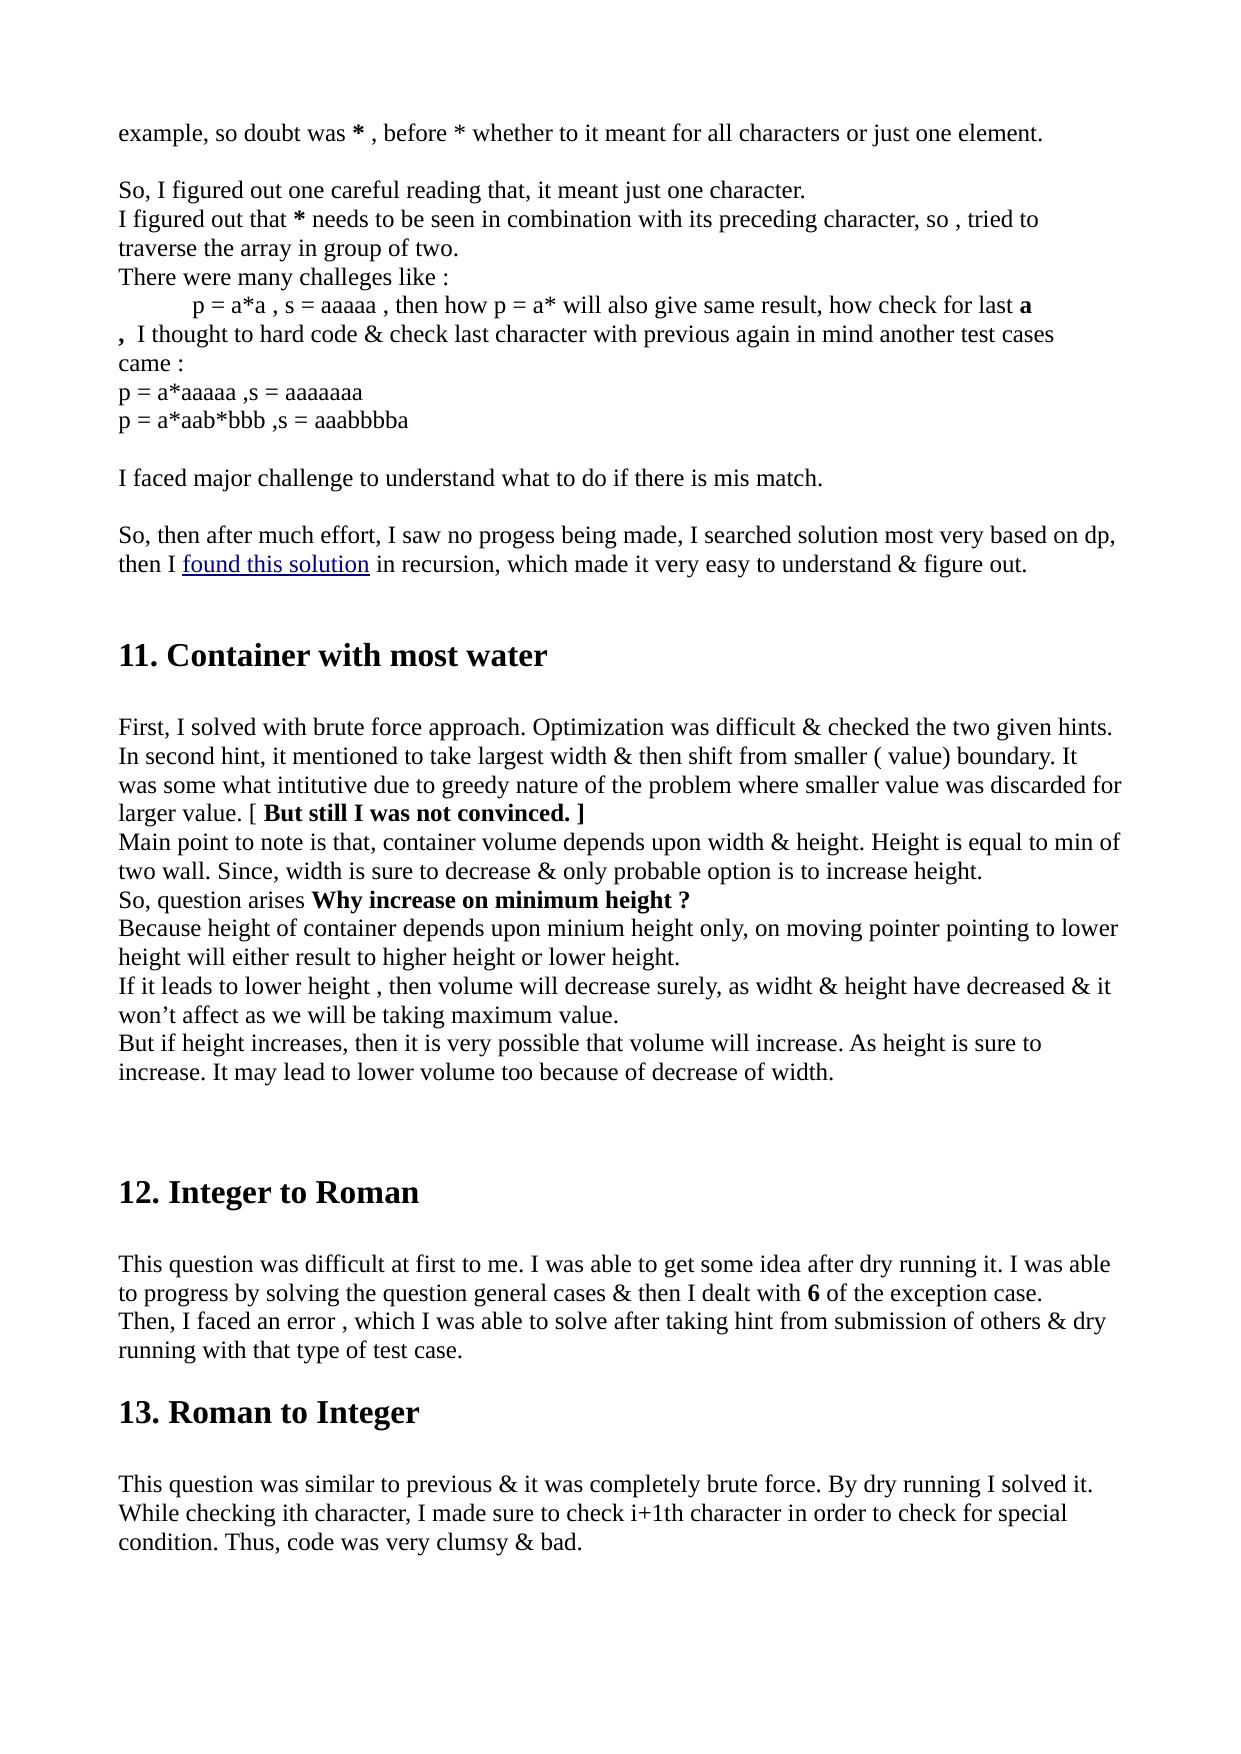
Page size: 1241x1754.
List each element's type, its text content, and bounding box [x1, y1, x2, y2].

text 11. Container with most water [118, 636, 1122, 674]
text 13. Roman to Integer [118, 1393, 1122, 1431]
text This question was similar to previous & it was completely brute force. By dry running I solved it. [118, 1469, 1122, 1498]
text So, then after much effort, I saw no progess being made, I searched solution most very based on dp, then I found this solution in recursion, which made it very easy to understand & figure out. [118, 521, 1122, 578]
text Main point to note is that, container volume depends upon width & height. Height is equal to min of two wall. Since, width is sure to decrease & only probable option is to increase height. [118, 827, 1122, 885]
text I faced major challenge to understand what to do if there is mis match. [118, 463, 1122, 492]
text So, I figured out one careful reading that, it meant just one character. [118, 176, 1122, 204]
text p = a*a , s = aaaaa , then how p = a* will also give same result, how check for last a [118, 291, 1122, 319]
text So, question arises Why increase on minimum height ? [118, 885, 1122, 913]
text , I thought to hard code & check last character with previous again in mind another test cases came : [118, 319, 1122, 377]
text I figured out that * needs to be seen in combination with its preceding character, so , tried to traverse the array in group of two. There were many challeges like : [118, 204, 1122, 291]
text This question was difficult at first to me. I was able to get some idea after dry running it. I was able to progress by solving the question general cases & then I dealt with 6 of the exception case. [118, 1249, 1122, 1306]
text 12. Integer to Roman [118, 1172, 1122, 1211]
text Because height of container depends upon minium height only, on moving pointer pointing to lower height will either result to higher height or lower height. [118, 913, 1122, 971]
text First, I solved with brute force approach. Optimization was difficult & checked the two given hints. [118, 712, 1122, 741]
text But if height increases, then it is very possible that volume will increase. As height is sure to increase. It may lead to lower volume too because of decrease of width. [118, 1028, 1122, 1086]
text While checking ith character, I made sure to check i+1th character in order to check for special condition. Thus, code was very clumsy & bad. [118, 1498, 1122, 1556]
text p = a*aaaaa ,s = aaaaaaa [118, 377, 1122, 406]
text example, so doubt was * , before * whether to it meant for all characters or just one element. [118, 118, 1122, 176]
text Then, I faced an error , which I was able to solve after taking hint from submission of others & dry running with that type of test case. [118, 1306, 1122, 1364]
text If it leads to lower height , then volume will decrease surely, as widht & height have decreased & it won’t affect as we will be taking maximum value. [118, 971, 1122, 1028]
text p = a*aab*bbb ,s = aaabbbba [118, 406, 1122, 434]
text In second hint, it mentioned to take largest width & then shift from smaller ( value) boundary. It was some what intitutive due to greedy nature of the problem where smaller value was discarded for larger value. [ But still I was not convinced. ] [118, 741, 1122, 827]
